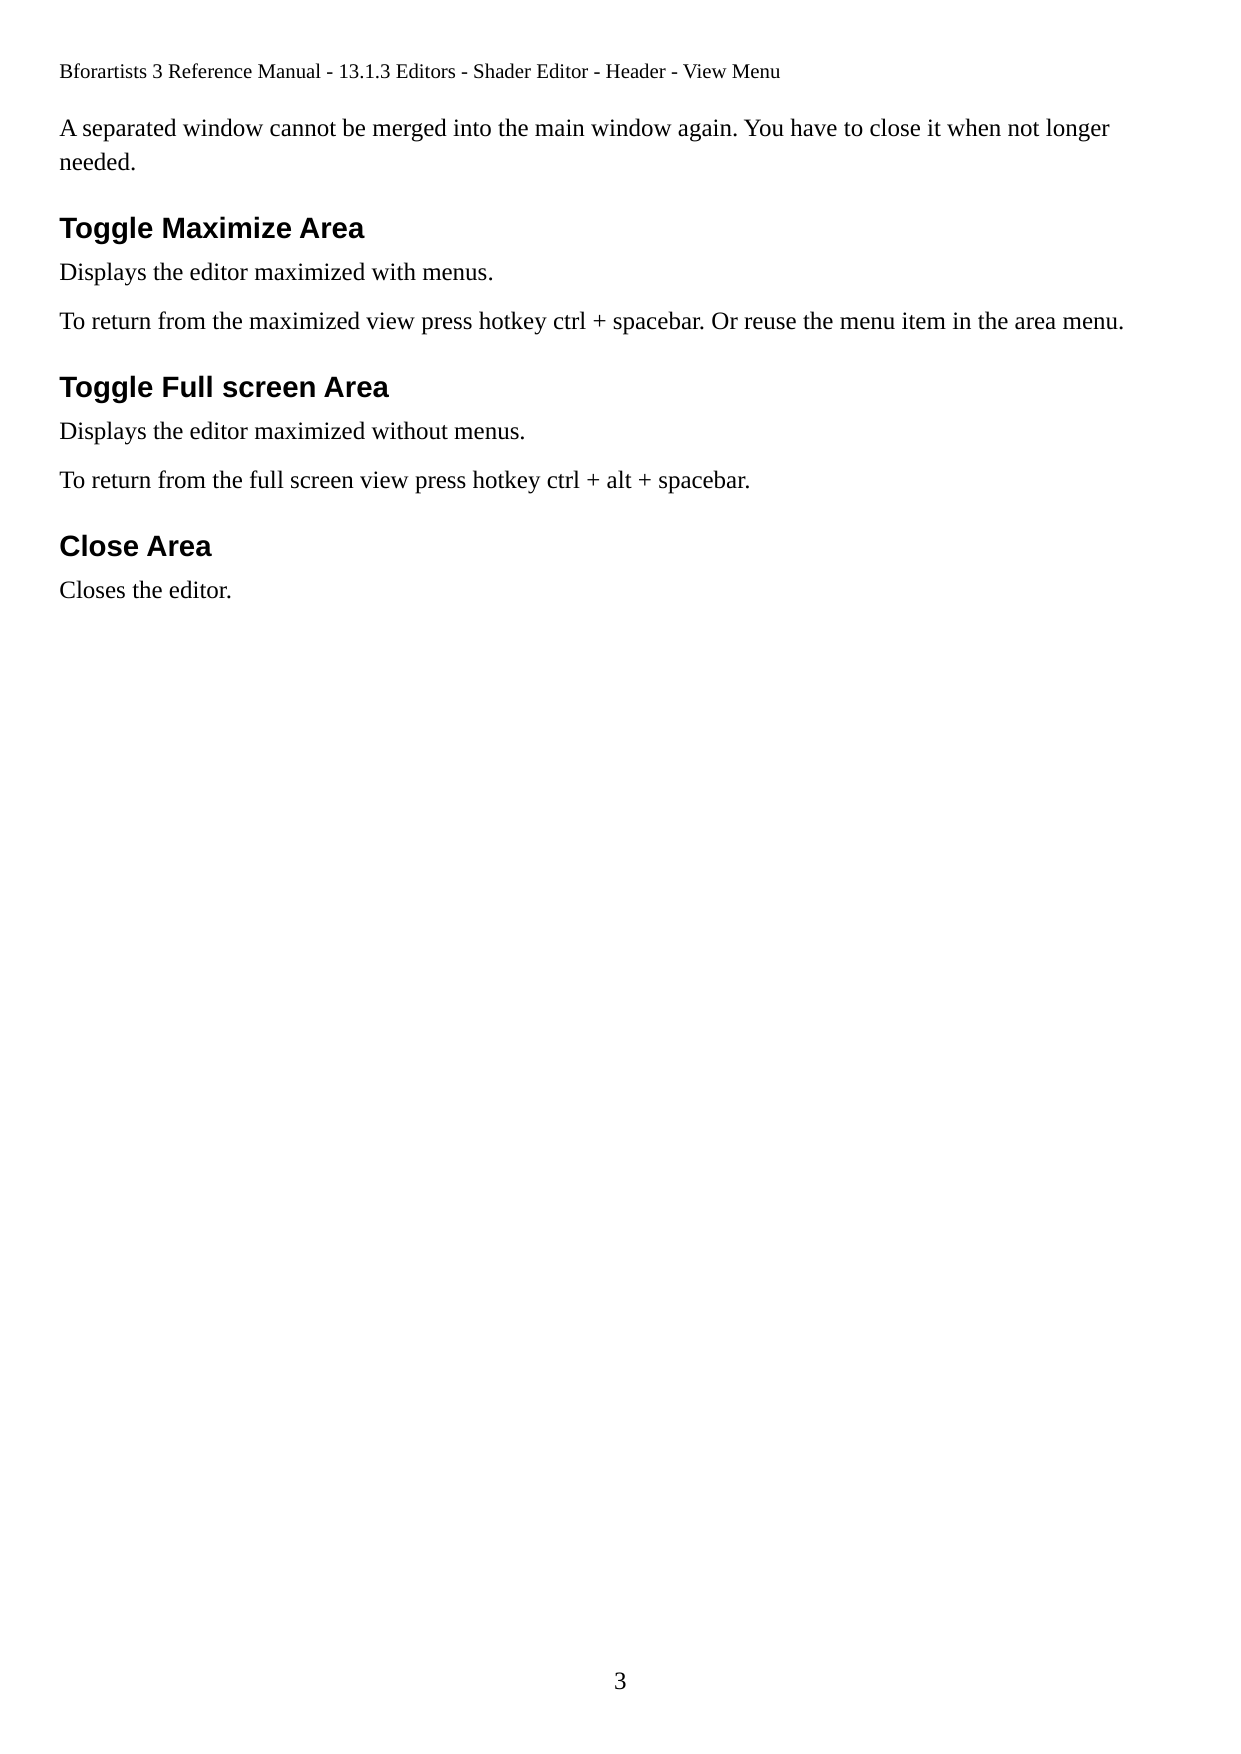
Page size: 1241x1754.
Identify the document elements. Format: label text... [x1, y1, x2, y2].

subtitle Close Area [59, 529, 1181, 562]
text Displays the editor maximized without menus. [59, 416, 1181, 445]
text To return from the maximized view press hotkey ctrl + spacebar. Or reuse the menu item in the area menu. [59, 306, 1181, 335]
subtitle Toggle Full screen Area [59, 370, 1181, 403]
text To return from the full screen view press hotkey ctrl + alt + spacebar. [59, 465, 1181, 494]
text Displays the editor maximized with menus. [59, 257, 1181, 286]
subtitle Toggle Maximize Area [59, 211, 1181, 244]
text Closes the editor. [59, 575, 1181, 604]
text A separated window cannot be merged into the main window again. You have to close it when not longer needed. [59, 113, 1181, 176]
